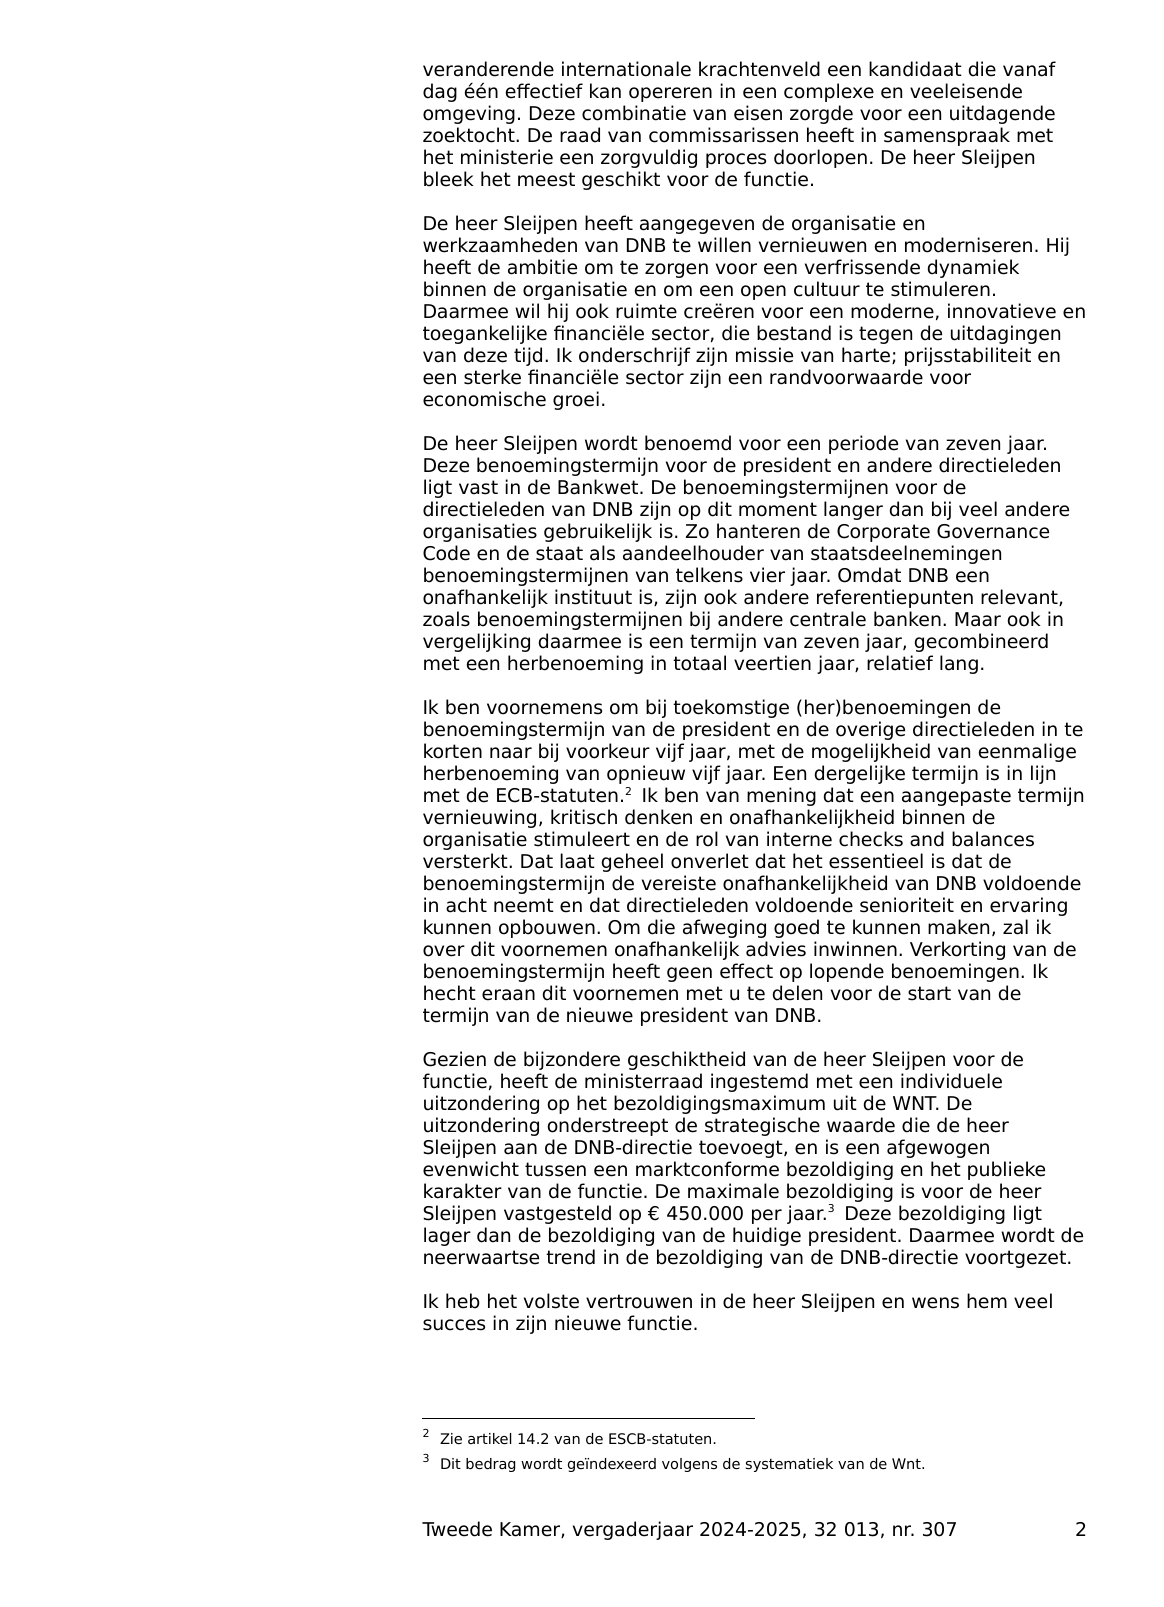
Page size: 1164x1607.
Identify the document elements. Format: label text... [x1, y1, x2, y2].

text Ik heb het volste vertrouwen in de heer Sleijpen en wens hem veel succes in zijn nieuwe functie. [422, 1291, 1087, 1335]
text Dit bedrag wordt geïndexeerd volgens de systematiek van de Wnt. [422, 1452, 1087, 1474]
text Ik ben voornemens om bij toekomstige (her)benoemingen de benoemingstermijn van de president en de overige directieleden in te korten naar bij voorkeur vijf jaar, met de mogelijkheid van eenmalige herbenoeming van opnieuw vijf jaar. Een dergelijke termijn is in lijn met de ECB-statuten. Ik ben van mening dat een aangepaste termijn vernieuwing, kritisch denken en onafhankelijkheid binnen de organisatie stimuleert en de rol van interne checks and balances versterkt. Dat laat geheel onverlet dat het essentieel is dat de benoemingstermijn de vereiste onafhankelijkheid van DNB voldoende in acht neemt en dat directieleden voldoende senioriteit en ervaring kunnen opbouwen. Om die afweging goed te kunnen maken, zal ik over dit voornemen onafhankelijk advies inwinnen. Verkorting van de benoemingstermijn heeft geen effect op lopende benoemingen. Ik hecht eraan dit voornemen met u te delen voor de start van de termijn van de nieuwe president van DNB. [422, 697, 1087, 1027]
text De heer Sleijpen heeft aangegeven de organisatie en werkzaamheden van DNB te willen vernieuwen en moderniseren. Hij heeft de ambitie om te zorgen voor een verfrissende dynamiek binnen de organisatie en om een open cultuur te stimuleren. Daarmee wil hij ook ruimte creëren voor een moderne, innovatieve en toegankelijke financiële sector, die bestand is tegen de uitdagingen van deze tijd. Ik onderschrijf zijn missie van harte; prijsstabiliteit en een sterke financiële sector zijn een randvoorwaarde voor economische groei. [422, 213, 1087, 411]
text veranderende internationale krachtenveld een kandidaat die vanaf dag één effectief kan opereren in een complexe en veeleisende omgeving. Deze combinatie van eisen zorgde voor een uitdagende zoektocht. De raad van commissarissen heeft in samenspraak met het ministerie een zorgvuldig proces doorlopen. De heer Sleijpen bleek het meest geschikt voor de functie. [422, 59, 1087, 191]
text De heer Sleijpen wordt benoemd voor een periode van zeven jaar. Deze benoemingstermijn voor de president en andere directieleden ligt vast in de Bankwet. De benoemingstermijnen voor de directieleden van DNB zijn op dit moment langer dan bij veel andere organisaties gebruikelijk is. Zo hanteren de Corporate Governance Code en de staat als aandeelhouder van staatsdeelnemingen benoemingstermijnen van telkens vier jaar. Omdat DNB een onafhankelijk instituut is, zijn ook andere referentiepunten relevant, zoals benoemingstermijnen bij andere centrale banken. Maar ook in vergelijking daarmee is een termijn van zeven jaar, gecombineerd met een herbenoeming in totaal veertien jaar, relatief lang. [422, 433, 1087, 675]
text Zie artikel 14.2 van de ESCB-statuten. [422, 1427, 1087, 1449]
text Gezien de bijzondere geschiktheid van de heer Sleijpen voor de functie, heeft de ministerraad ingestemd met een individuele uitzondering op het bezoldigingsmaximum uit de WNT. De uitzondering onderstreept de strategische waarde die de heer Sleijpen aan de DNB-directie toevoegt, en is een afgewogen evenwicht tussen een marktconforme bezoldiging en het publieke karakter van de functie. De maximale bezoldiging is voor de heer Sleijpen vastgesteld op € 450.000 per jaar. Deze bezoldiging ligt lager dan de bezoldiging van de huidige president. Daarmee wordt de neerwaartse trend in de bezoldiging van de DNB-directie voortgezet. [422, 1049, 1087, 1269]
